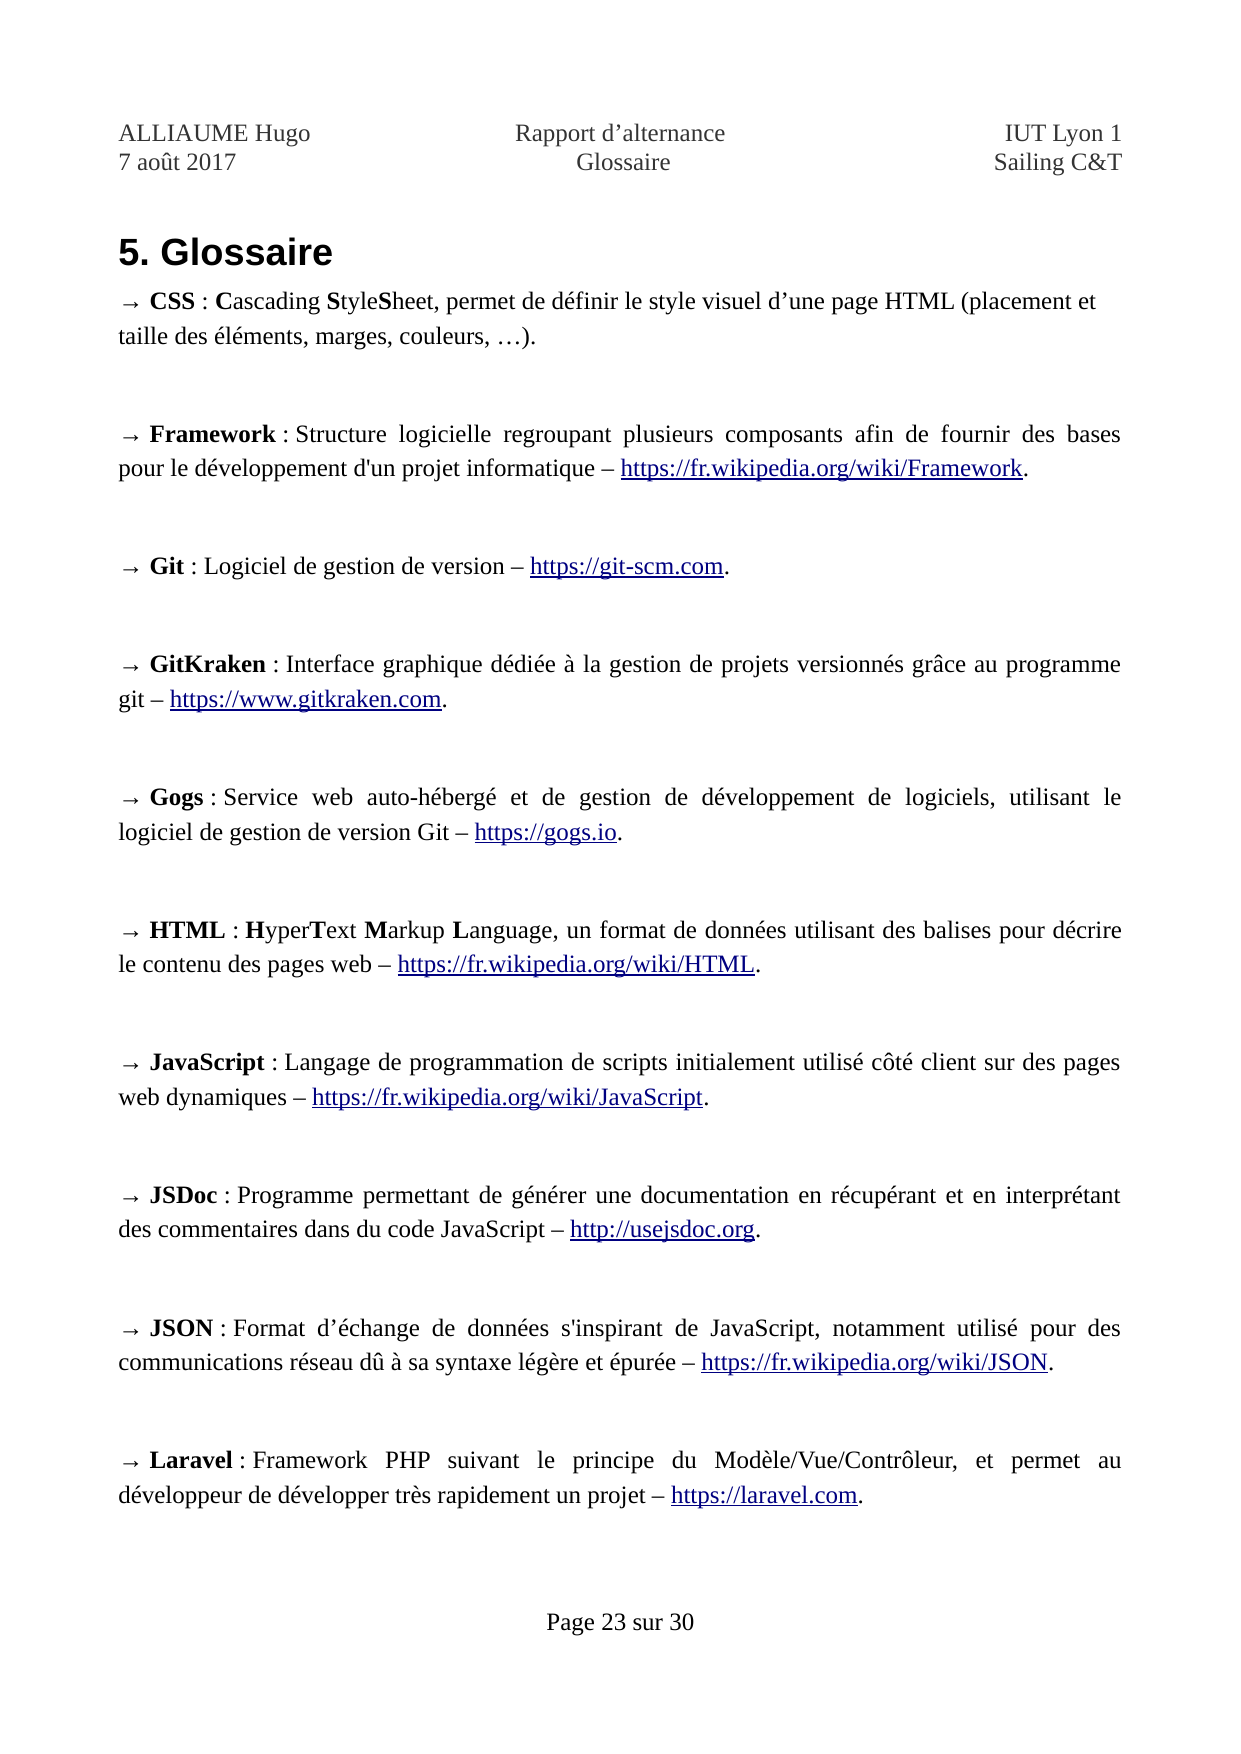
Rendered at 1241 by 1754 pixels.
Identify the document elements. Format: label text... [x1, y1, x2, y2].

text → Laravel : Framework PHP suivant le principe du Modèle/Vue/Contrôleur, et permet au développeur de développer très rapidement un projet – https://laravel.com. [118, 1445, 1122, 1508]
subtitle 5. Glossaire [118, 230, 1122, 274]
text → CSS : Cascading StyleSheet, permet de définir le style visuel d’une page HTML (placement et taille des éléments, marges, couleurs, …). [118, 286, 1122, 349]
text → GitKraken : Interface graphique dédiée à la gestion de projets versionnés grâce au programme git – https://www.gitkraken.com. [118, 649, 1122, 713]
text → JSON : Format d’échange de données s'inspirant de JavaScript, notamment utilisé pour des communications réseau dû à sa syntaxe légère et épurée – https://fr.wikipedia.org/wiki/JSON. [118, 1313, 1122, 1376]
text → JSDoc : Programme permettant de générer une documentation en récupérant et en interprétant des commentaires dans du code JavaScript – http://usejsdoc.org. [118, 1180, 1122, 1243]
text → Git : Logiciel de gestion de version – https://git-scm.com. [118, 551, 1122, 580]
text → JavaScript : Langage de programmation de scripts initialement utilisé côté client sur des pages web dynamiques – https://fr.wikipedia.org/wiki/JavaScript. [118, 1047, 1122, 1111]
text → HTML : HyperText Markup Language, un format de données utilisant des balises pour décrire le contenu des pages web – https://fr.wikipedia.org/wiki/HTML. [118, 915, 1122, 978]
text → Framework : Structure logicielle regroupant plusieurs composants afin de fournir des bases pour le développement d'un projet informatique – https://fr.wikipedia.org/wiki/Framework. [118, 419, 1122, 482]
text → Gogs : Service web auto-hébergé et de gestion de développement de logiciels, utilisant le logiciel de gestion de version Git – https://gogs.io. [118, 782, 1122, 845]
